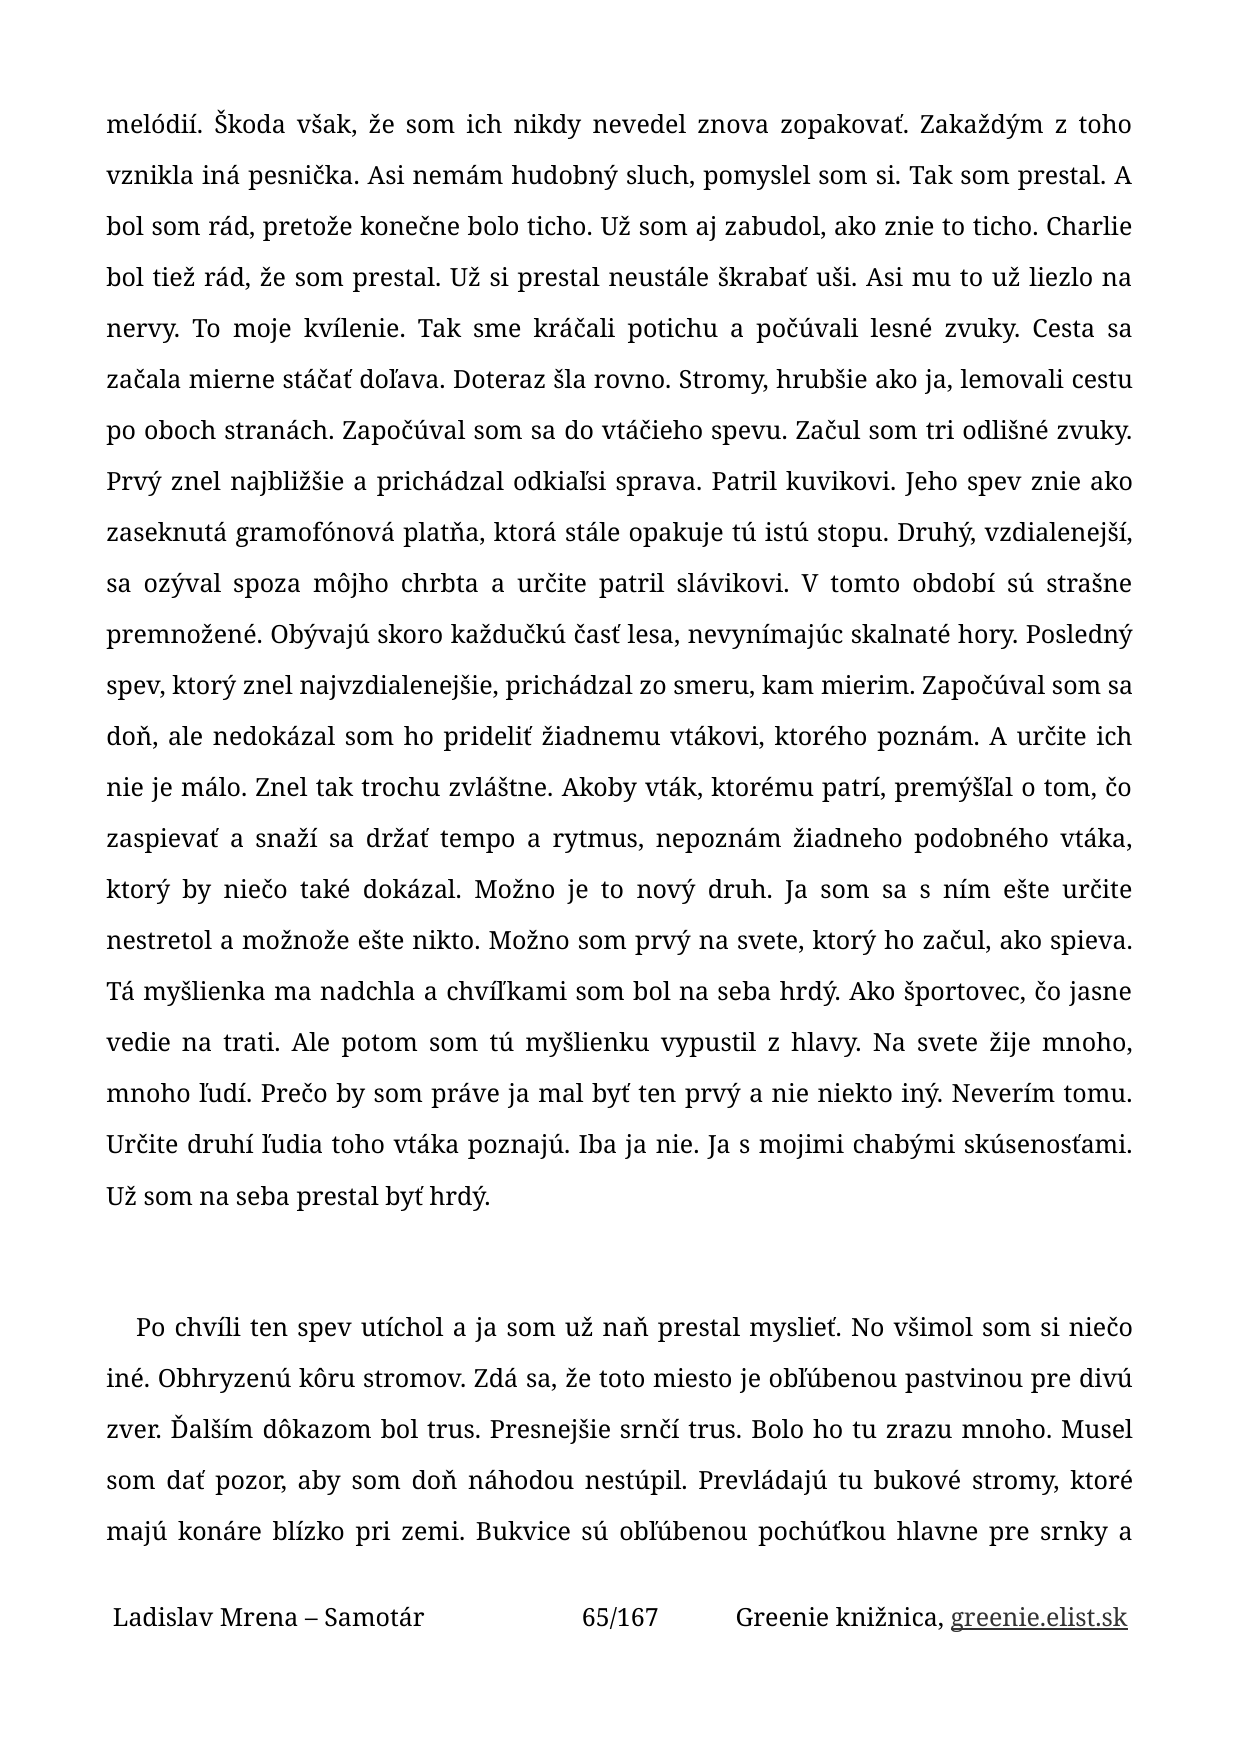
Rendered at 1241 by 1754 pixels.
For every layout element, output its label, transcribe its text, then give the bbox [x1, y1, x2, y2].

text melódií. Škoda však, že som ich nikdy nevedel znova zopakovať. Zakaždým z toho vznikla iná pesnička. Asi nemám hudobný sluch, pomyslel som si. Tak som prestal. A bol som rád, pretože konečne bolo ticho. Už som aj zabudol, ako znie to ticho. Charlie bol tiež rád, že som prestal. Už si prestal neustále škrabať uši. Asi mu to už liezlo na nervy. To moje kvílenie. Tak sme kráčali potichu a počúvali lesné zvuky. Cesta sa začala mierne stáčať doľava. Doteraz šla rovno. Stromy, hrubšie ako ja, lemovali cestu po oboch stranách. Započúval som sa do vtáčieho spevu. Začul som tri odlišné zvuky. Prvý znel najbližšie a prichádzal odkiaľsi sprava. Patril kuvikovi. Jeho spev znie ako zaseknutá gramofónová platňa, ktorá stále opakuje tú istú stopu. Druhý, vzdialenejší, sa ozýval spoza môjho chrbta a určite patril slávikovi. V tomto období sú strašne premnožené. Obývajú skoro každučkú časť lesa, nevynímajúc skalnaté hory. Posledný spev, ktorý znel najvzdialenejšie, prichádzal zo smeru, kam mierim. Započúval som sa doň, ale nedokázal som ho prideliť žiadnemu vtákovi, ktorého poznám. A určite ich nie je málo. Znel tak trochu zvláštne. Akoby vták, ktorému patrí, premýšľal o tom, čo zaspievať a snaží sa držať tempo a rytmus, nepoznám žiadneho podobného vtáka, ktorý by niečo také dokázal. Možno je to nový druh. Ja som sa s ním ešte určite nestretol a možnože ešte nikto. Možno som prvý na svete, ktorý ho začul, ako spieva. Tá myšlienka ma nadchla a chvíľkami som bol na seba hrdý. Ako športovec, čo jasne vedie na trati. Ale potom som tú myšlienku vypustil z hlavy. Na svete žije mnoho, mnoho ľudí. Prečo by som práve ja mal byť ten prvý a nie niekto iný. Neverím tomu. Určite druhí ľudia toho vtáka poznajú. Iba ja nie. Ja s mojimi chabými skúsenosťami. Už som na seba prestal byť hrdý. [106, 106, 1134, 1212]
text Po chvíli ten spev utíchol a ja som už naň prestal myslieť. No všimol som si niečo iné. Obhryzenú kôru stromov. Zdá sa, že toto miesto je obľúbenou pastvinou pre divú zver. Ďalším dôkazom bol trus. Presnejšie srnčí trus. Bolo ho tu zrazu mnoho. Musel som dať pozor, aby som doň náhodou nestúpil. Prevládajú tu bukové stromy, ktoré majú konáre blízko pri zemi. Bukvice sú obľúbenou pochúťkou hlavne pre srnky a [106, 1309, 1134, 1548]
